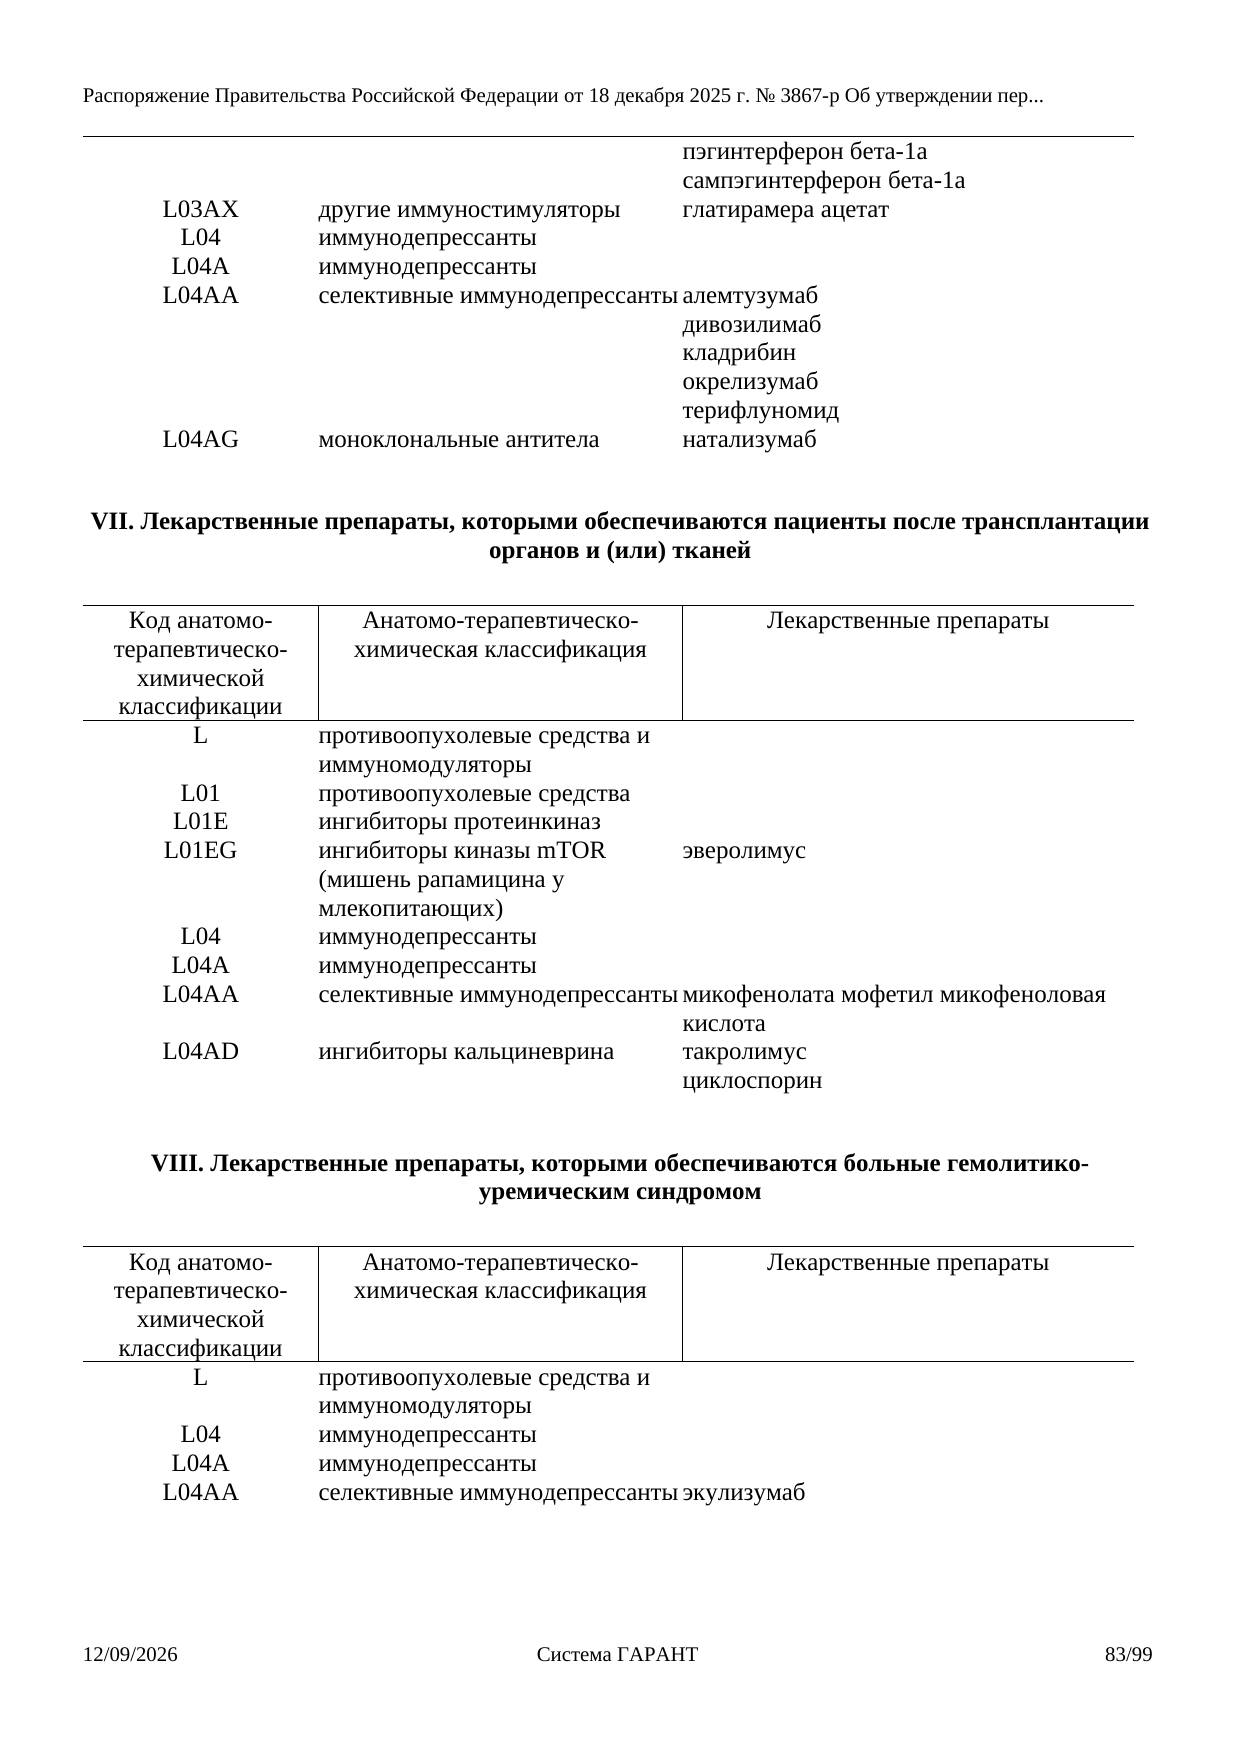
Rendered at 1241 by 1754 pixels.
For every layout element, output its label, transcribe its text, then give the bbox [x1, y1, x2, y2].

table_cell L04 [83, 1419, 318, 1448]
table_cell иммунодепрессанты [318, 251, 682, 280]
table_cell иммунодепрессанты [318, 1448, 682, 1477]
table_cell терифлуномид [682, 395, 1134, 424]
table_cell другие иммуностимуляторы [318, 194, 682, 222]
table_cell натализумаб [682, 424, 1134, 452]
table_cell иммунодепрессанты [318, 950, 682, 979]
table_cell [318, 338, 682, 366]
table_cell [682, 223, 1134, 251]
table_cell такролимус циклоспорин [682, 1036, 1134, 1094]
table_cell [682, 721, 1134, 778]
table_header Код анатомо-терапевтическо-химической классификации [83, 606, 318, 720]
table_cell селективные иммунодепрессанты [318, 979, 682, 1036]
table_header Лекарственные препараты [683, 606, 1134, 720]
table_cell L03AX [83, 194, 318, 222]
table_cell L [83, 721, 318, 778]
table_cell алемтузумаб дивозилимаб [682, 280, 1134, 337]
table_cell [318, 137, 682, 194]
table_cell [83, 395, 318, 424]
table_cell L04AA [83, 280, 318, 337]
table_cell микофенолата мофетил микофеноловая кислота [682, 979, 1134, 1036]
table_cell [682, 1419, 1134, 1448]
table_cell L [83, 1362, 318, 1419]
table_cell моноклональные антитела [318, 424, 682, 452]
table_cell L04 [83, 223, 318, 251]
table_cell кладрибин [682, 338, 1134, 366]
table_cell [83, 366, 318, 395]
table_cell окрелизумаб [682, 366, 1134, 395]
table_cell L04A [83, 1448, 318, 1477]
table_cell ингибиторы протеинкиназ [318, 806, 682, 835]
table_cell L04A [83, 251, 318, 280]
table_cell эверолимус [682, 835, 1134, 921]
table_header Лекарственные препараты [683, 1247, 1134, 1361]
table_cell [682, 1362, 1134, 1419]
table_cell [682, 806, 1134, 835]
table_cell [682, 1448, 1134, 1477]
table_cell ингибиторы киназы mTOR (мишень рапамицина у млекопитающих) [318, 835, 682, 921]
table_cell пэгинтерферон бета-1a сампэгинтерферон бета-1a [682, 137, 1134, 194]
table_cell L04AD [83, 1036, 318, 1094]
table_cell иммунодепрессанты [318, 223, 682, 251]
table_cell L04A [83, 950, 318, 979]
table_cell противоопухолевые средства [318, 778, 682, 806]
table_cell L01EG [83, 835, 318, 921]
table_cell экулизумаб [682, 1477, 1134, 1505]
table_cell [682, 251, 1134, 280]
table_header Код анатомо-терапевтическо-химической классификации [83, 1247, 318, 1361]
table_cell [83, 338, 318, 366]
table_cell противоопухолевые средства и иммуномодуляторы [318, 1362, 682, 1419]
table_header Анатомо-терапевтическо-химическая классификация [319, 606, 682, 720]
table_cell селективные иммунодепрессанты [318, 1477, 682, 1505]
table_cell ингибиторы кальциневрина [318, 1036, 682, 1094]
table_cell L04 [83, 921, 318, 950]
table_cell L01E [83, 806, 318, 835]
table_cell L04AA [83, 979, 318, 1036]
table_cell селективные иммунодепрессанты [318, 280, 682, 337]
table_cell [318, 366, 682, 395]
table_cell глатирамера ацетат [682, 194, 1134, 222]
table_cell [83, 137, 318, 194]
table_cell [318, 395, 682, 424]
table_cell L01 [83, 778, 318, 806]
table_cell L04AA [83, 1477, 318, 1505]
table_cell противоопухолевые средства и иммуномодуляторы [318, 721, 682, 778]
table_cell [682, 778, 1134, 806]
table_header Анатомо-терапевтическо-химическая классификация [319, 1247, 682, 1361]
table_cell [682, 950, 1134, 979]
subtitle VIII. Лекарственные препараты, которыми обеспечиваются больные гемолитико-уремическим синдромом [83, 1148, 1157, 1205]
table_cell иммунодепрессанты [318, 921, 682, 950]
table_cell [682, 921, 1134, 950]
table_cell иммунодепрессанты [318, 1419, 682, 1448]
subtitle VII. Лекарственные препараты, которыми обеспечиваются пациенты после трансплантации органов и (или) тканей [83, 506, 1157, 564]
table_cell L04АG [83, 424, 318, 452]
